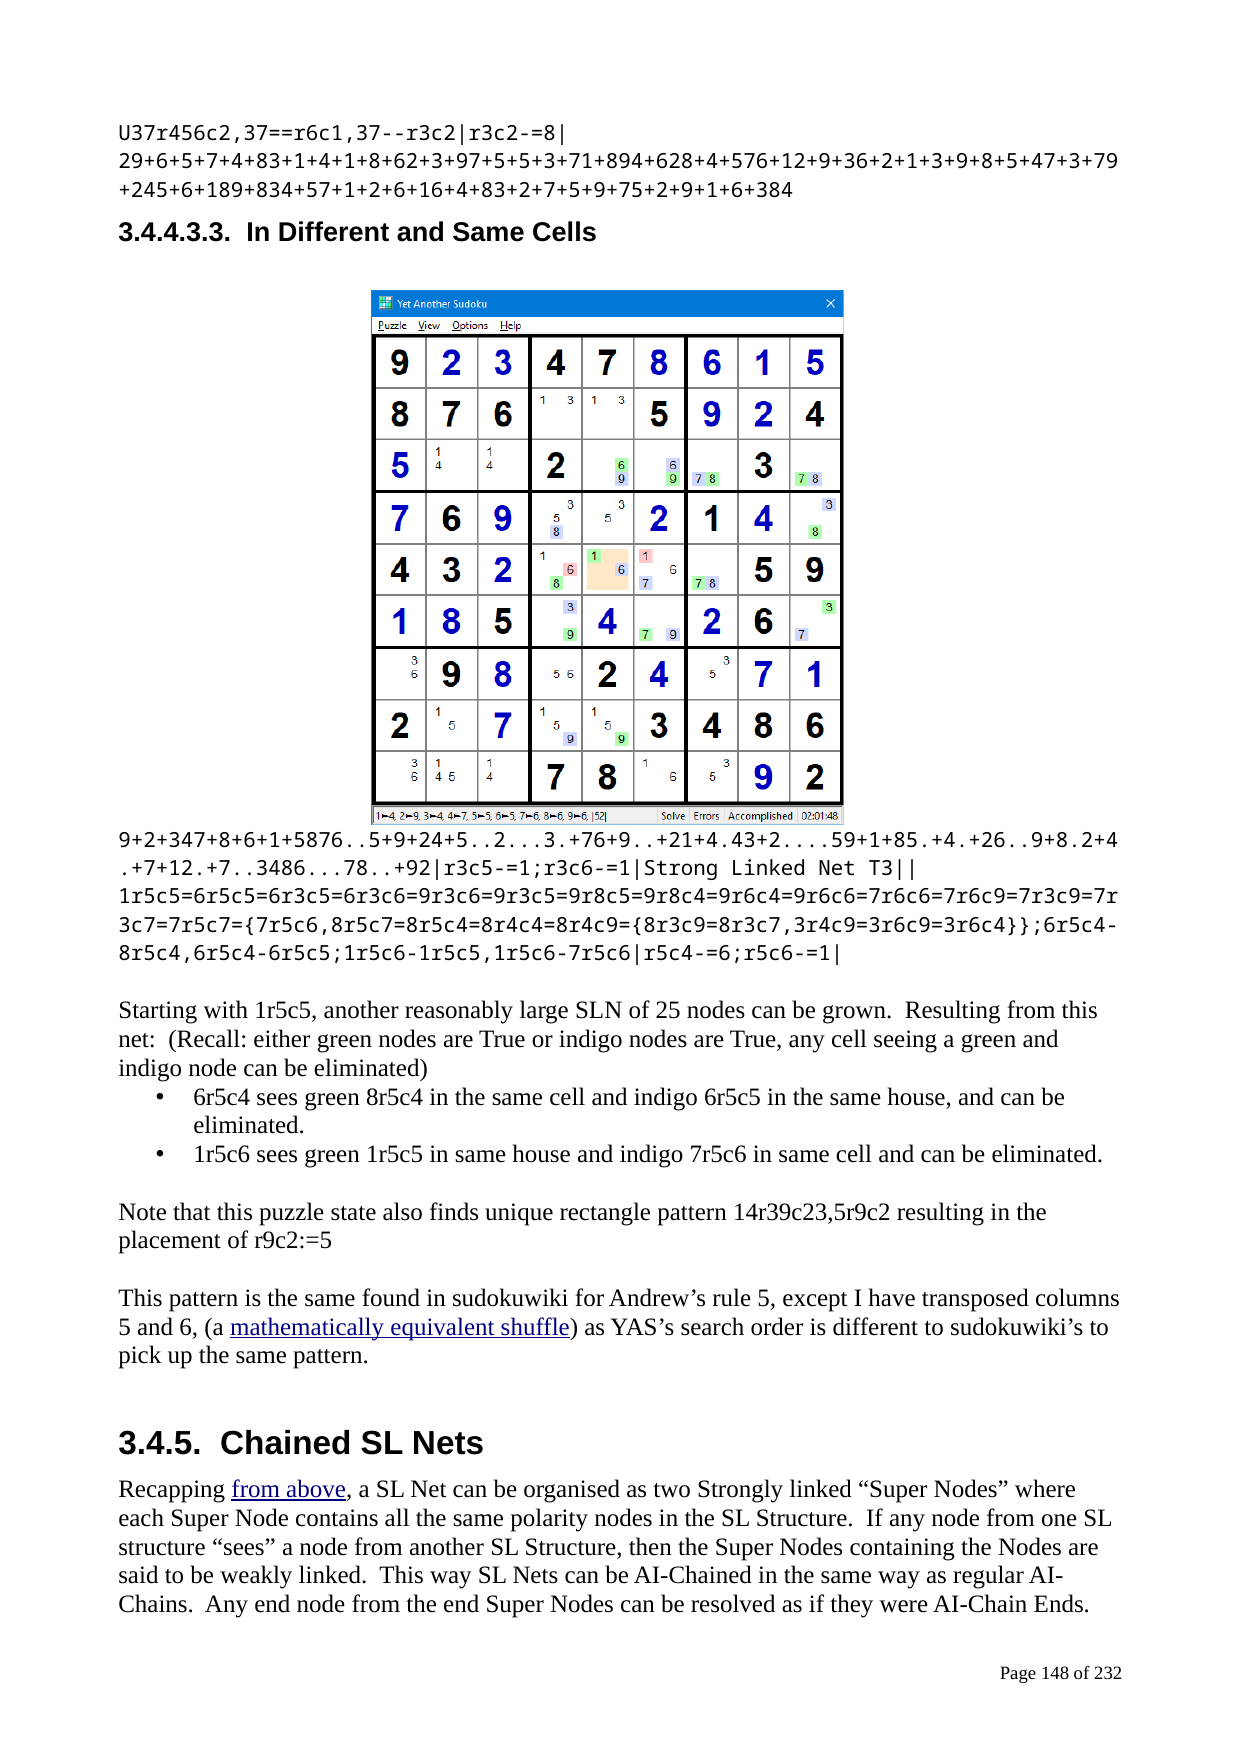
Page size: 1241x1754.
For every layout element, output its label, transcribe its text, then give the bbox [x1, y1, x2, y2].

subtitle Chained SL Nets [118, 1423, 1122, 1462]
text 9+2+347+8+6+1+5876..5+9+24+5..2...3.+76+9..+21+4.43+2....59+1+85.+4.+26..9+8.2+4.+7+12.+7..3486...78..+92|r3c5-=1;r3c6-=1|Strong Linked Net T3||1r5c5=6r5c5=6r3c5=6r3c6=9r3c6=9r3c5=9r8c5=9r8c4=9r6c4=9r6c6=7r6c6=7r6c9=7r3c9=7r3c7=7r5c7={7r5c6,8r5c7=8r5c4=8r4c4=8r4c9={8r3c9=8r3c7,3r4c9=3r6c9=3r6c4}};6r5c4-8r5c4,6r5c4-6r5c5;1r5c6-1r5c5,1r5c6-7r5c6|r5c4-=6;r5c6-=1| [118, 282, 1122, 967]
list 1r5c6 sees green 1r5c5 in same house and indigo 7r5c6 in same cell and can be eliminated. [156, 1139, 1122, 1168]
text U37r456c2,37==r6c1,37--r3c2|r3c2-=8|29+6+5+7+4+83+1+4+1+8+62+3+97+5+5+3+71+894+628+4+576+12+9+36+2+1+3+9+8+5+47+3+79+245+6+189+834+57+1+2+6+16+4+83+2+7+5+9+75+2+9+1+6+384 [118, 118, 1122, 203]
picture [371, 290, 844, 825]
text This pattern is the same found in sudokuwiki for Andrew’s rule 5, except I have transposed columns 5 and 6, (a mathematically equivalent shuffle) as YAS’s search order is different to sudokuwiki’s to pick up the same pattern. [118, 1283, 1122, 1369]
text Starting with 1r5c5, another reasonably large SLN of 25 nodes can be grown. Resulting from this net: (Recall: either green nodes are True or indigo nodes are True, any cell seeing a green and indigo node can be eliminated) [118, 996, 1122, 1082]
list 6r5c4 sees green 8r5c4 in the same cell and indigo 6r5c5 in the same house, and can be eliminated. [156, 1082, 1122, 1139]
text Note that this puzzle state also finds unique rectangle pattern 14r39c23,5r9c2 resulting in the placement of r9c2:=5 [118, 1197, 1122, 1254]
subtitle In Different and Same Cells [118, 216, 1122, 247]
text Recapping from above, a SL Net can be organised as two Strongly linked “Super Nodes” where each Super Node contains all the same polarity nodes in the SL Structure. If any node from one SL structure “sees” a node from another SL Structure, then the Super Nodes containing the Nodes are said to be weakly linked. This way SL Nets can be AI-Chained in the same way as regular AI-Chains. Any end node from the end Super Nodes can be resolved as if they were AI-Chain Ends. [118, 1474, 1122, 1618]
